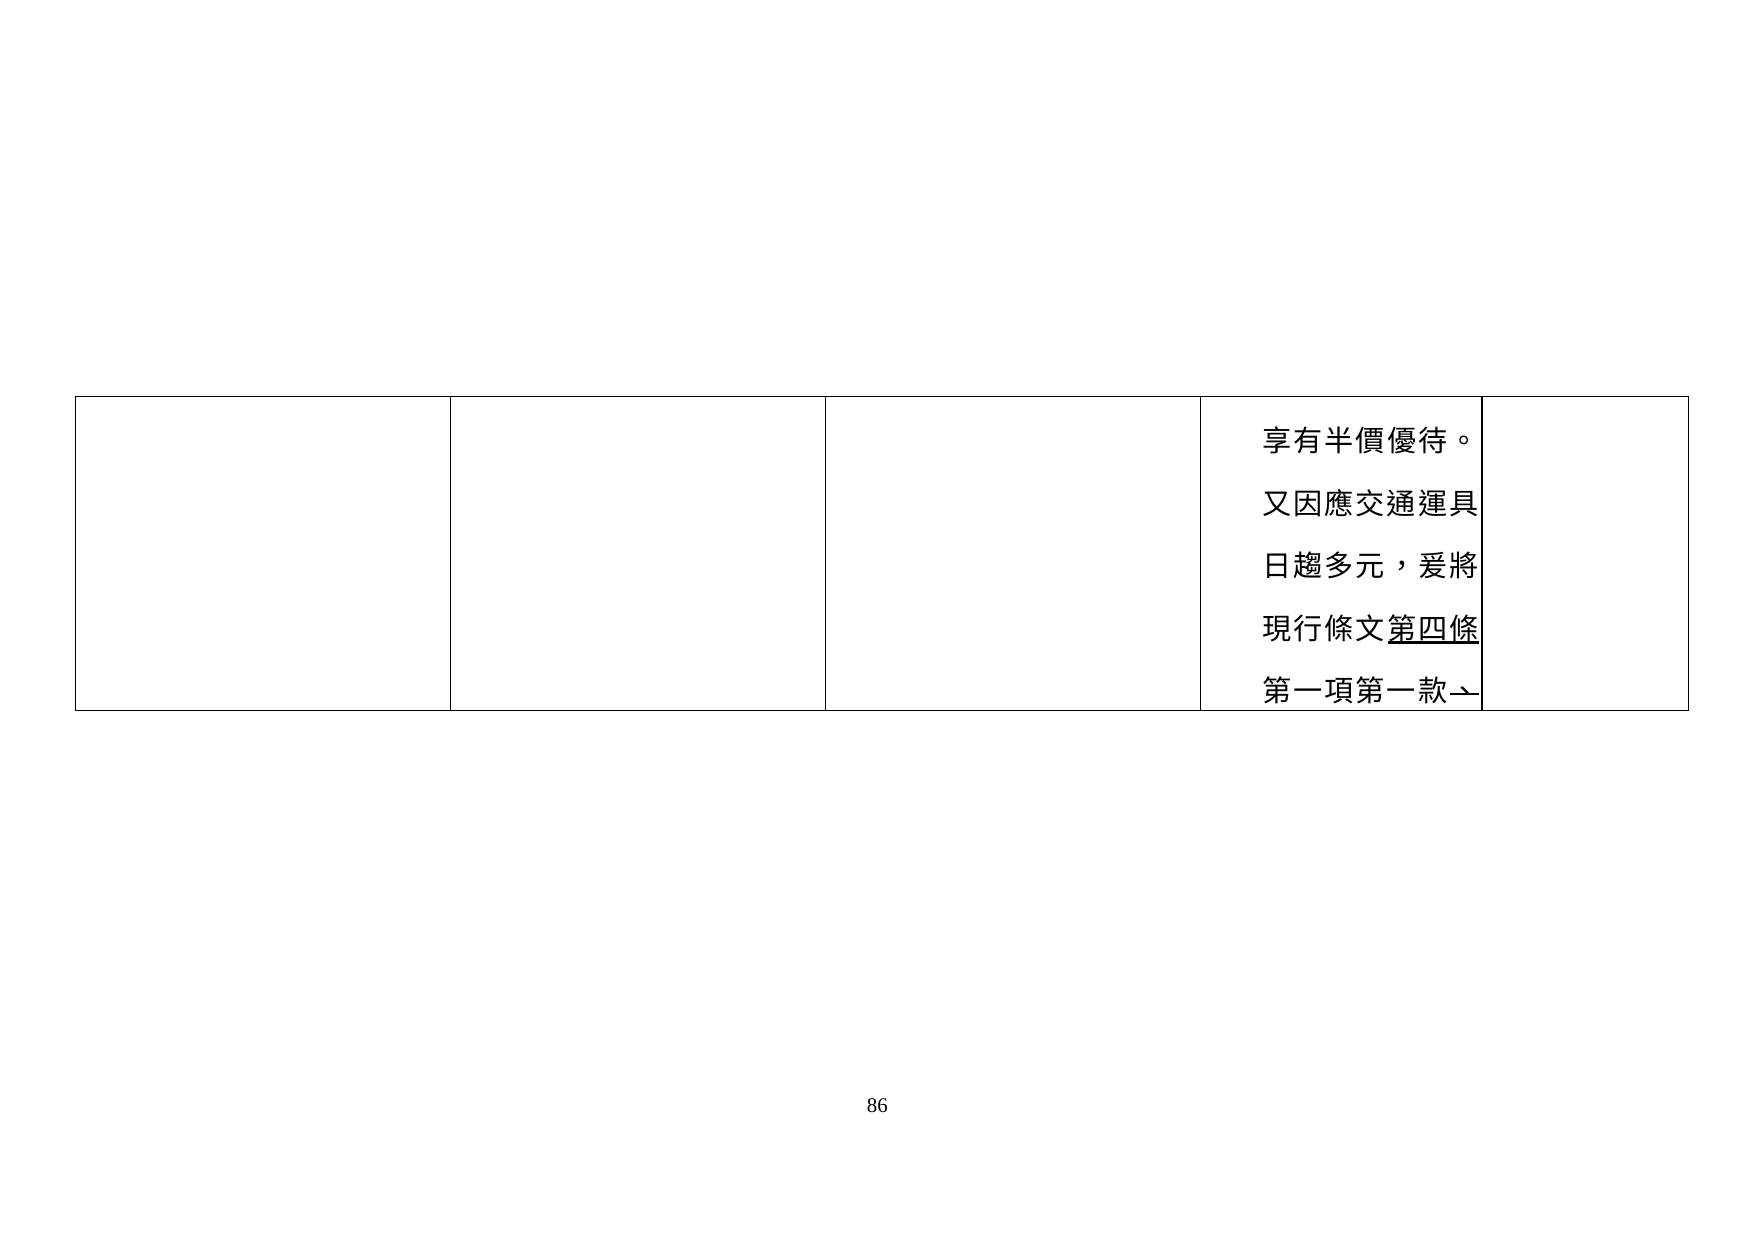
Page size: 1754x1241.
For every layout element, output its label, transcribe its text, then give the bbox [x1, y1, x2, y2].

table_cell [1483, 397, 1688, 710]
table_cell 享有半價優待。又因應交通運具日趨多元，爰將現行條文第四條第一項第一款、 [1201, 397, 1481, 710]
table_cell [451, 397, 825, 710]
table_cell [76, 397, 450, 710]
table_cell [826, 397, 1200, 710]
